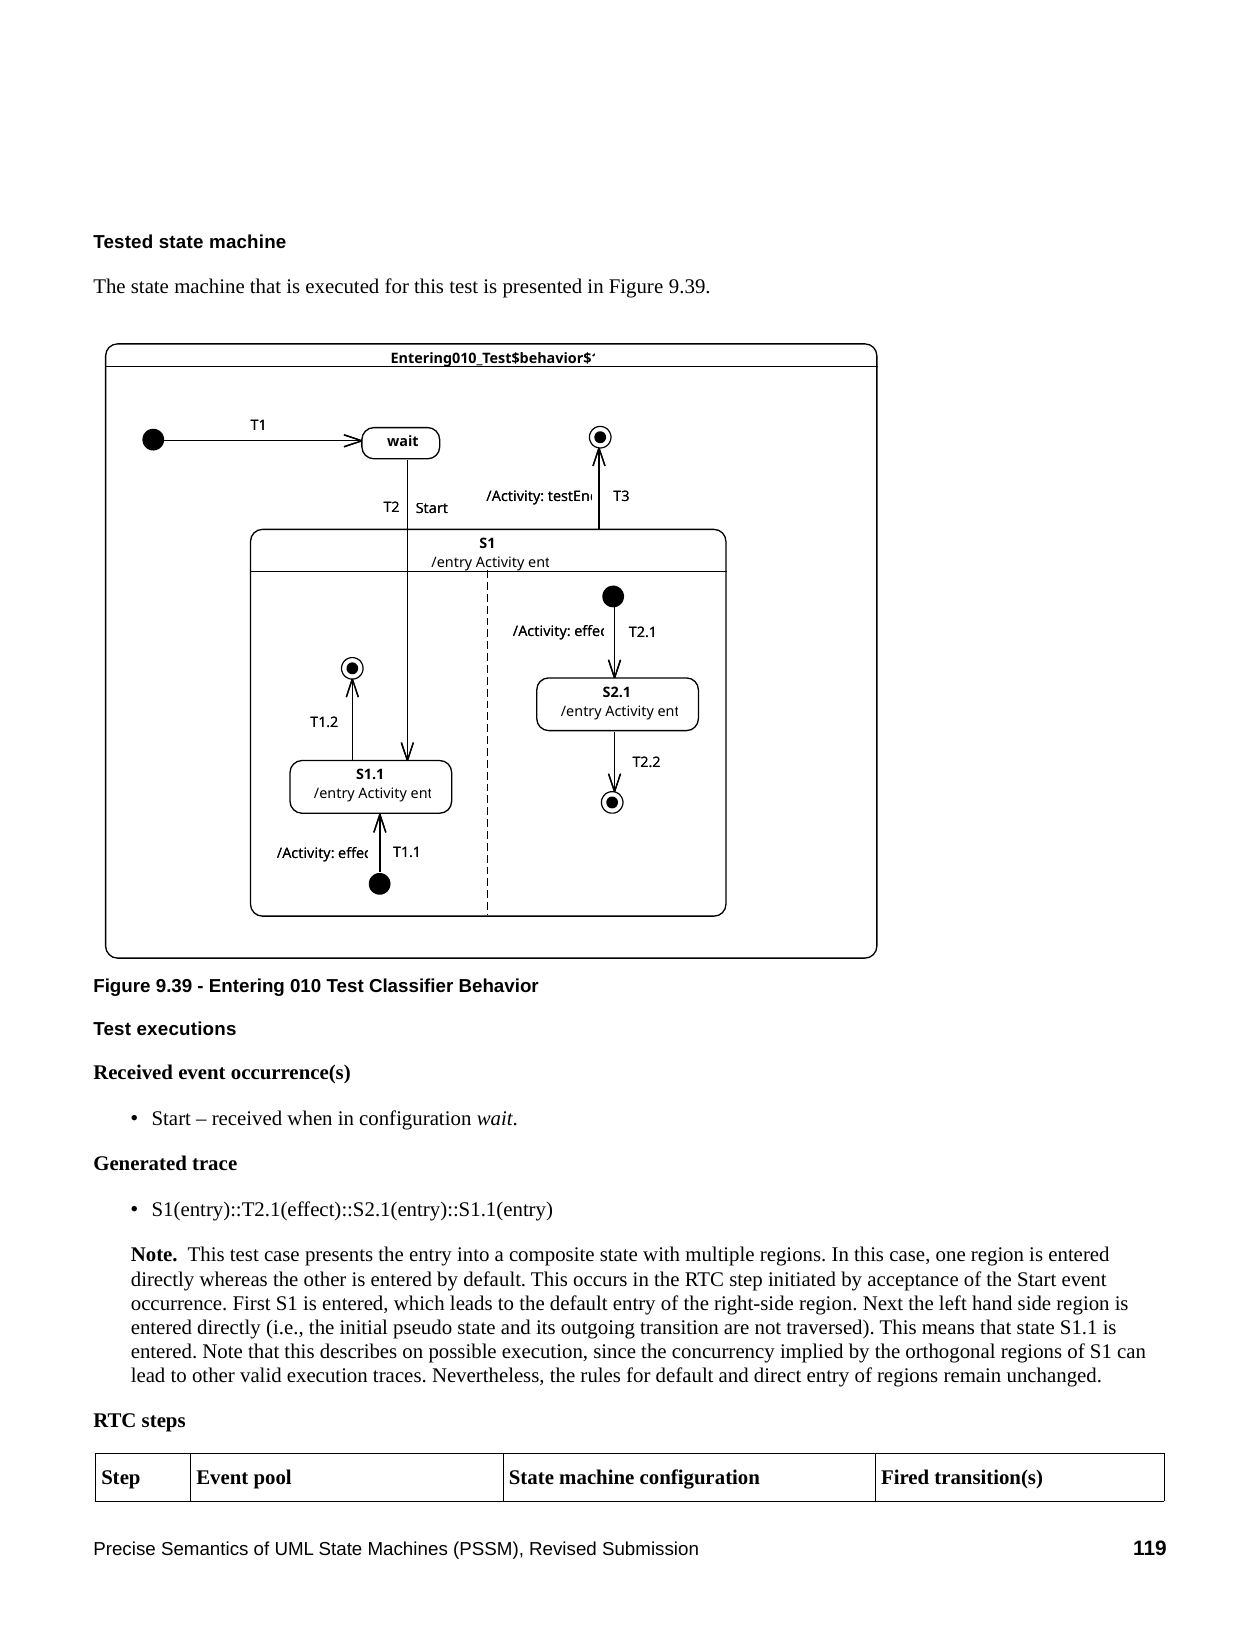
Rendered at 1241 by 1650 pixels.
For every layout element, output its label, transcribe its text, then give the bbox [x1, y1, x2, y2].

table_header Fired transition(s) [876, 1454, 1164, 1501]
text The state machine that is executed for this test is presented in Figure 9.39. [93, 274, 1164, 298]
text Received event occurrence(s) [93, 1060, 1164, 1084]
text RTC steps [93, 1408, 1164, 1432]
text Note. This test case presents the entry into a composite state with multiple regions. In this case, one region is entered directly whereas the other is entered by default. This occurs in the RTC step initiated by acceptance of the Start event occurrence. First S1 is entered, which leads to the default entry of the right-side region. Next the left hand side region is entered directly (i.e., the initial pseudo state and its outgoing transition are not traversed). This means that state S1.1 is entered. Note that this describes on possible execution, since the concurrency implied by the orthogonal regions of S1 can lead to other valid execution traces. Nevertheless, the rules for default and direct entry of regions remain unchanged. [131, 1242, 1164, 1387]
table_header State machine configuration [504, 1454, 875, 1501]
list Start – received when in configuration wait. [131, 1105, 1164, 1130]
subtitle Test executions [93, 319, 1164, 1039]
text Figure 9.39 - Entering 010 Test Classifier Behavior [93, 331, 891, 997]
list S1(entry)::T2.1(effect)::S2.1(entry)::S1.1(entry) [131, 1196, 1164, 1221]
table_header Event pool [191, 1454, 503, 1501]
text Generated trace [93, 1151, 1164, 1175]
table_header Step [96, 1454, 190, 1501]
subtitle Tested state machine [93, 231, 1164, 253]
